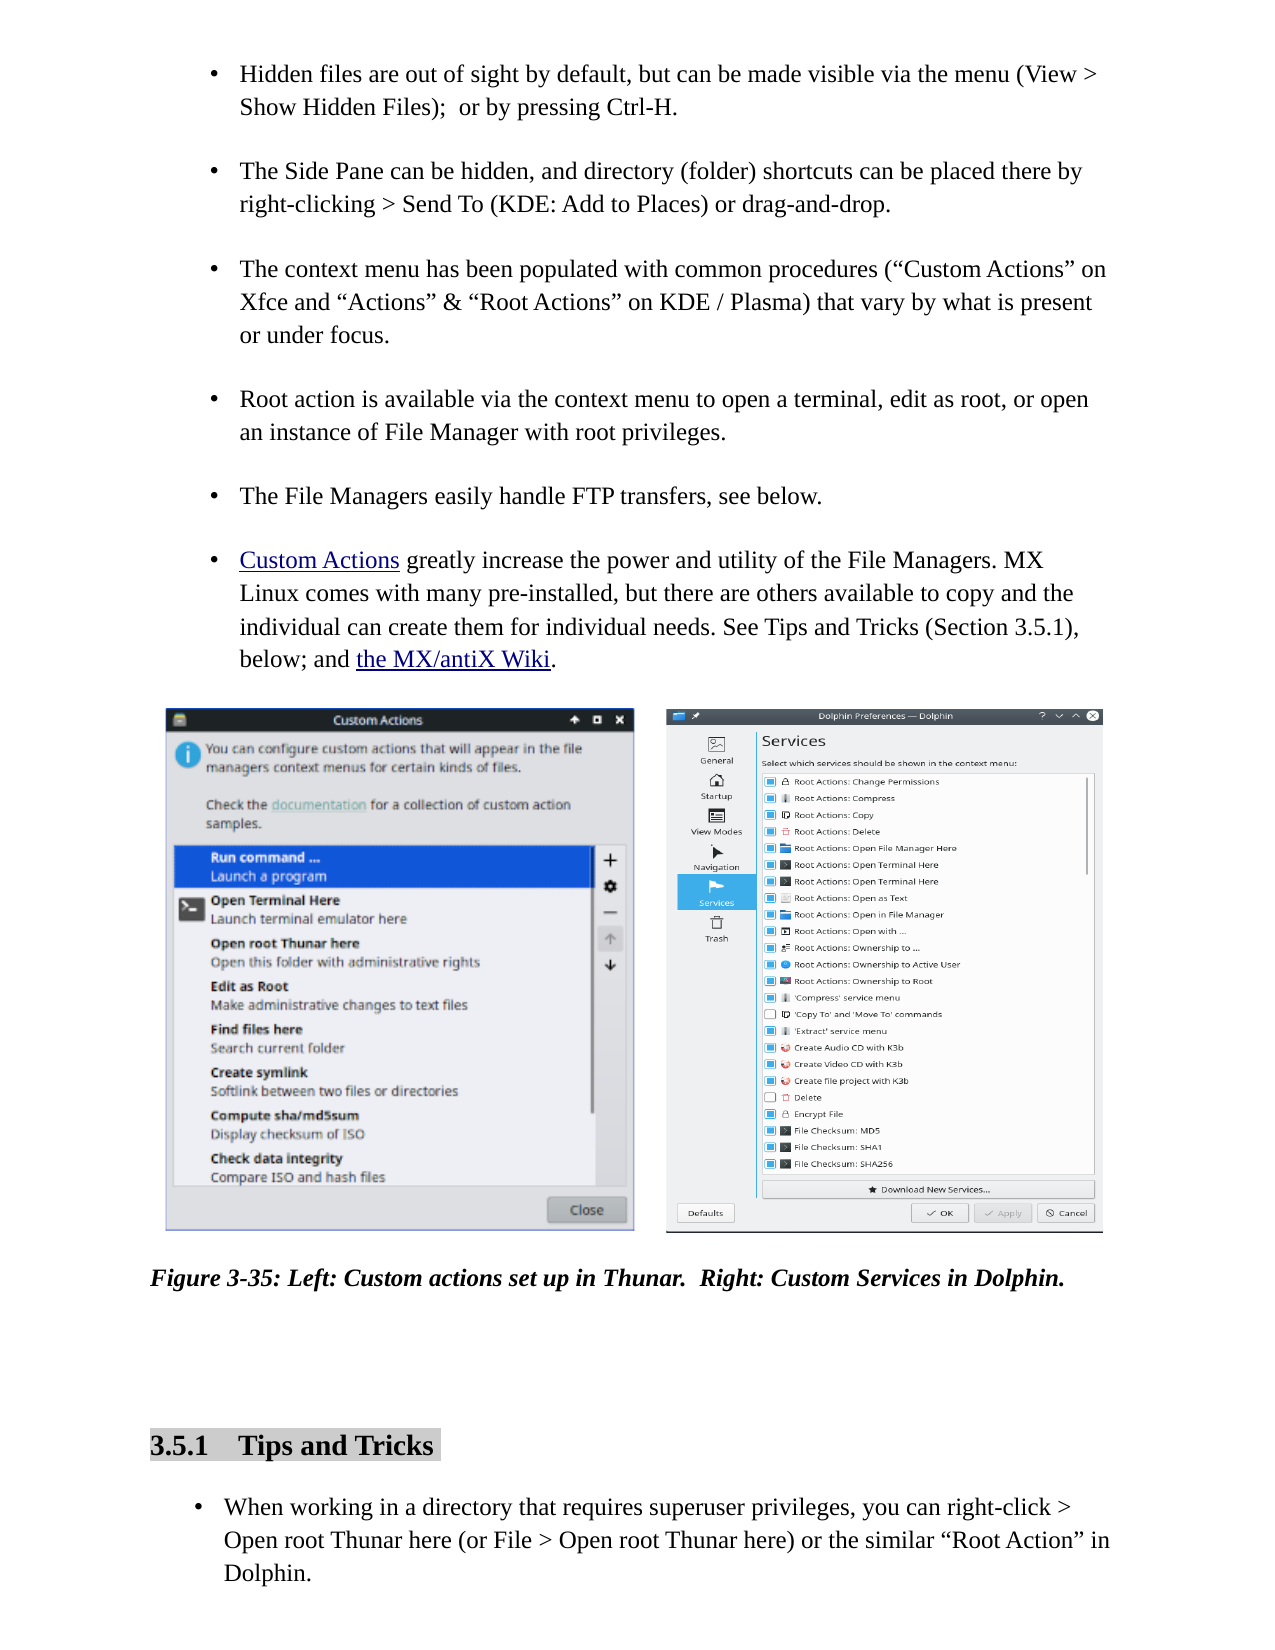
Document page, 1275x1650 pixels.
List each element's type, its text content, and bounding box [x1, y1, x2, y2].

list Root action is available via the context menu to open a terminal, edit as root, or open an instance of File Manager with root privileges. [210, 384, 1109, 446]
picture [165, 708, 635, 1231]
list When working in a directory that requires superuser privileges, you can right-click > Open root Thunar here (or File > Open root Thunar here) or the similar “Root Action” in Dolphin. [194, 1492, 1125, 1587]
list Hidden files are out of sight by default, but can be made visible via the menu (View > Show Hidden Files); or by pressing Ctrl-H. [210, 59, 1109, 121]
picture [666, 709, 1103, 1233]
list The Side Pane can be hidden, and directory (folder) shortcuts can be placed there by right-clicking > Send To (KDE: Add to Places) or drag-and-drop. [210, 156, 1109, 218]
list The File Managers easily handle FTP transfers, see below. [210, 481, 1109, 510]
subtitle 3.5.1 Tips and Tricks [150, 1427, 1125, 1461]
list Custom Actions greatly increase the power and utility of the File Managers. MX Linux comes with many pre-installed, but there are others available to copy and the individual can create them for individual needs. See Tips and Tricks (Section 3.5.1), below; and the MX/antiX Wiki. [210, 546, 1109, 673]
list The context menu has been populated with common procedures (“Custom Actions” on Xfce and “Actions” & “Root Actions” on KDE / Plasma) that vary by what is present or under focus. [210, 254, 1109, 348]
text Figure 3-35: Left: Custom actions set up in Thunar. Right: Custom Services in Dolphin. [150, 1263, 1125, 1292]
